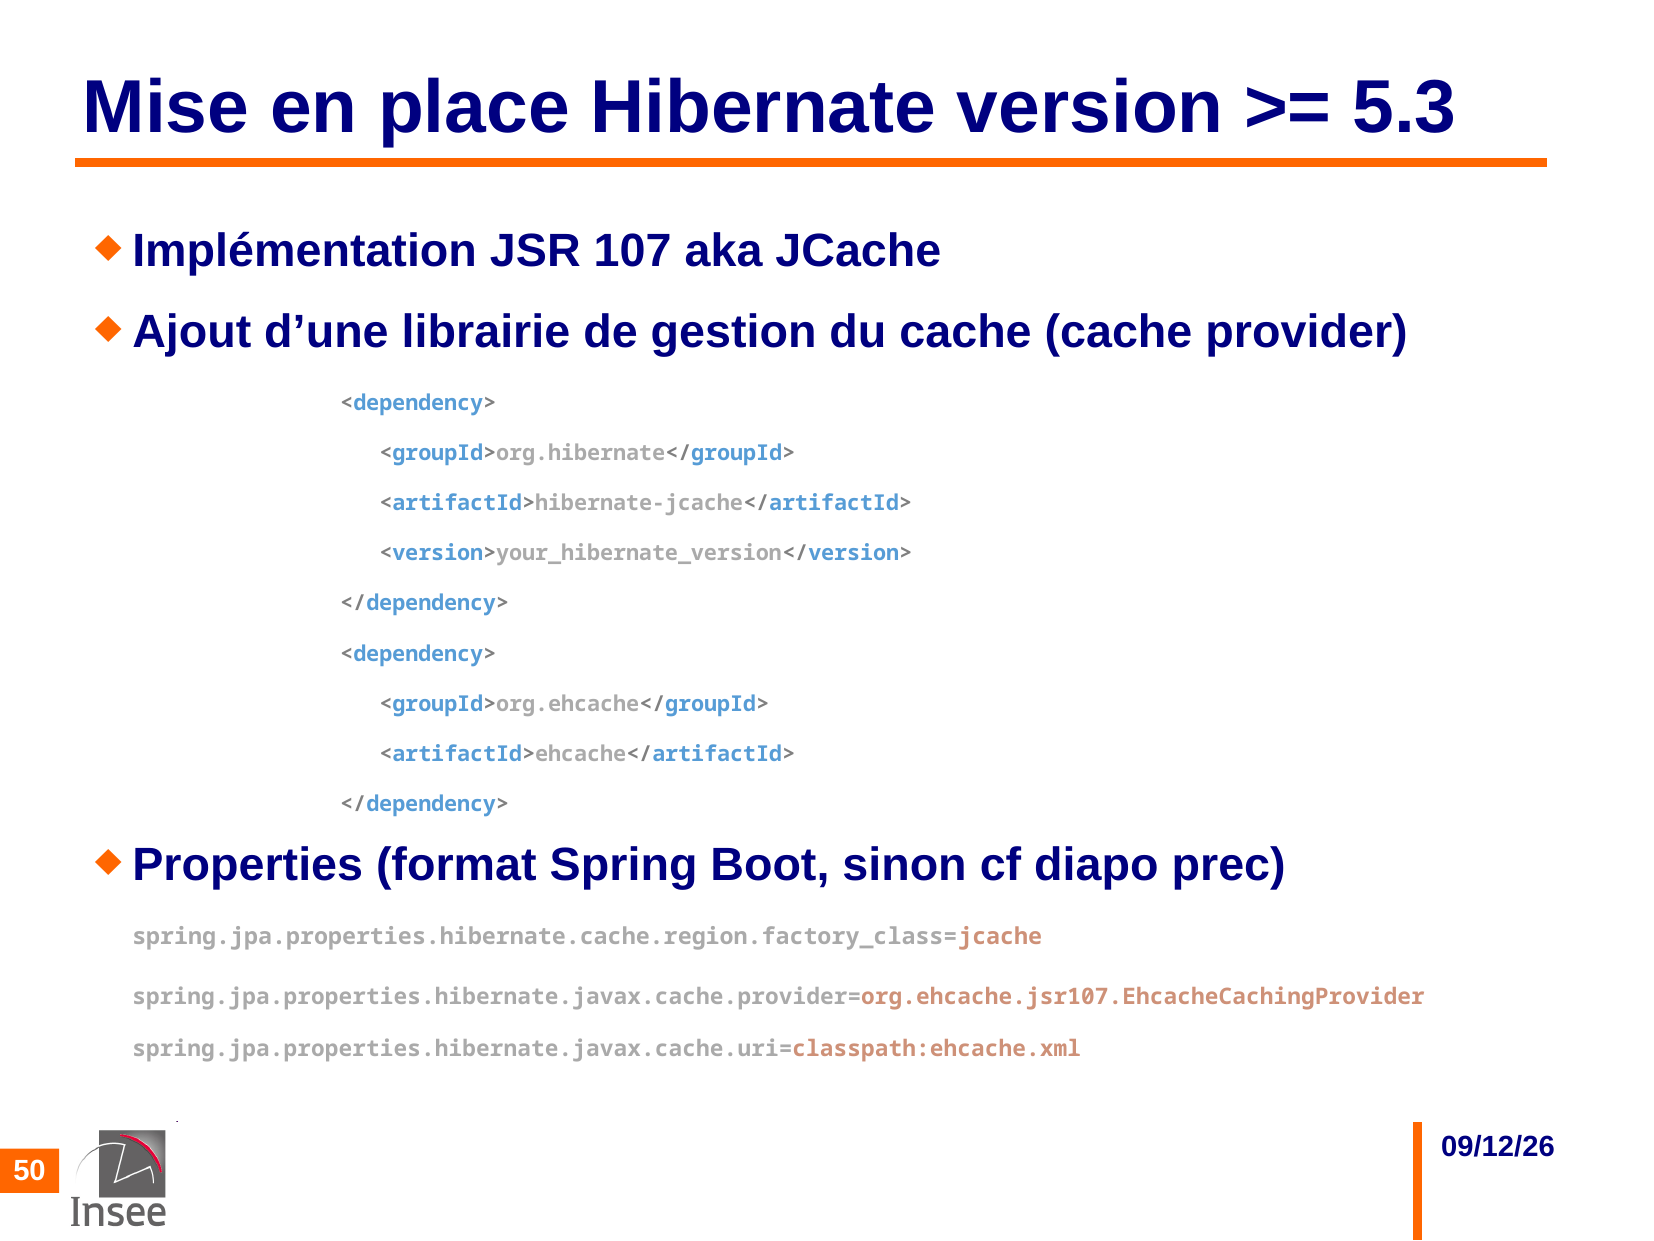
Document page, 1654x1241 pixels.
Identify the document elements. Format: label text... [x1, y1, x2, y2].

title Mise en place Hibernate version >= 5.3 [82, 49, 1619, 163]
picture [62, 1121, 178, 1241]
list Implémentation JSR 107 aka JCache Ajout d’une librairie de gestion du cache (cache provider) <dependency> <groupId>org.hibernate</groupId> <artifactId>hibernate-jcache</artifactId> <version>your_hibernate_version</version> </dependency> <dependency> <groupId>org.ehcache</groupId> <artifactId>ehcache</artifactId> </dependency> Properties (format Spring Boot, sinon cf diapo prec) spring.jpa.properties.hibernate.cache.region.factory_class=jcache spring.jpa.properties.hibernate.javax.cache.provider=org.ehcache.jsr107.EhcacheCachingProvider spring.jpa.properties.hibernate.javax.cache.uri=classpath:ehcache.xml [82, 224, 1571, 1063]
